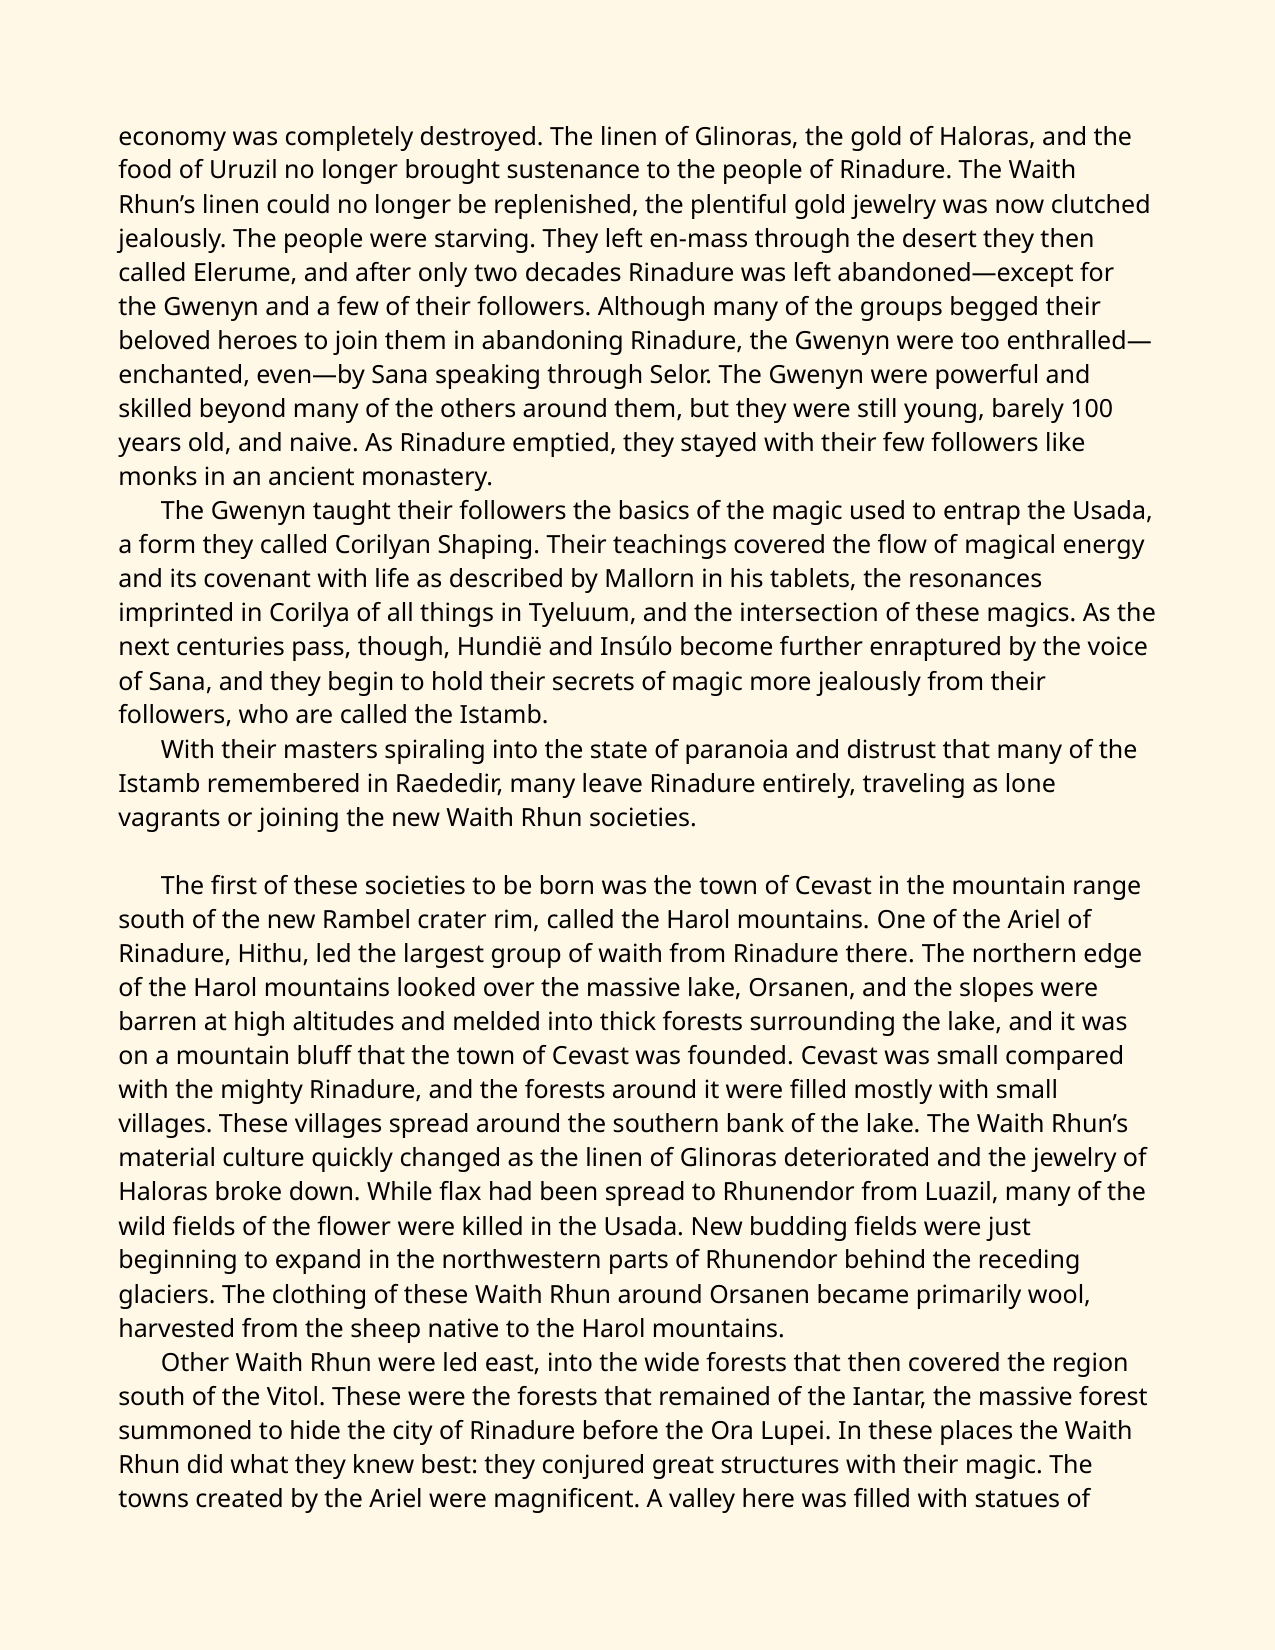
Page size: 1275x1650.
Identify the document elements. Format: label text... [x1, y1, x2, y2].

text Other Waith Rhun were led east, into the wide forests that then covered the region south of the Vitol. These were the forests that remained of the Iantar, the massive forest summoned to hide the city of Rinadure before the Ora Lupei. In these places the Waith Rhun did what they knew best: they conjured great structures with their magic. The towns created by the Ariel were magnificent. A valley here was filled with statues of [118, 1344, 1157, 1515]
text economy was completely destroyed. The linen of Glinoras, the gold of Haloras, and the food of Uruzil no longer brought sustenance to the people of Rinadure. The Waith Rhun’s linen could no longer be replenished, the plentiful gold jewelry was now clutched jealously. The people were starving. They left en-mass through the desert they then called Elerume, and after only two decades Rinadure was left abandoned—except for the Gwenyn and a few of their followers. Although many of the groups begged their beloved heroes to join them in abandoning Rinadure, the Gwenyn were too enthralled—enchanted, even—by Sana speaking through Selor. The Gwenyn were powerful and skilled beyond many of the others around them, but they were still young, barely 100 years old, and naive. As Rinadure emptied, they stayed with their few followers like monks in an ancient monastery. [118, 118, 1157, 493]
text The first of these societies to be born was the town of Cevast in the mountain range south of the new Rambel crater rim, called the Harol mountains. One of the Ariel of Rinadure, Hithu, led the largest group of waith from Rinadure there. The northern edge of the Harol mountains looked over the massive lake, Orsanen, and the slopes were barren at high altitudes and melded into thick forests surrounding the lake, and it was on a mountain bluff that the town of Cevast was founded. Cevast was small compared with the mighty Rinadure, and the forests around it were filled mostly with small villages. These villages spread around the southern bank of the lake. The Waith Rhun’s material culture quickly changed as the linen of Glinoras deteriorated and the jewelry of Haloras broke down. While flax had been spread to Rhunendor from Luazil, many of the wild fields of the flower were killed in the Usada. New budding fields were just beginning to expand in the northwestern parts of Rhunendor behind the receding glaciers. The clothing of these Waith Rhun around Orsanen became primarily wool, harvested from the sheep native to the Harol mountains. [118, 867, 1157, 1344]
text With their masters spiraling into the state of paranoia and distrust that many of the Istamb remembered in Raededir, many leave Rinadure entirely, traveling as lone vagrants or joining the new Waith Rhun societies. [118, 731, 1157, 833]
text The Gwenyn taught their followers the basics of the magic used to entrap the Usada, a form they called Corilyan Shaping. Their teachings covered the flow of magical energy and its covenant with life as described by Mallorn in his tablets, the resonances imprinted in Corilya of all things in Tyeluum, and the intersection of these magics. As the next centuries pass, though, Hundië and Insúlo become further enraptured by the voice of Sana, and they begin to hold their secrets of magic more jealously from their followers, who are called the Istamb. [118, 493, 1157, 731]
